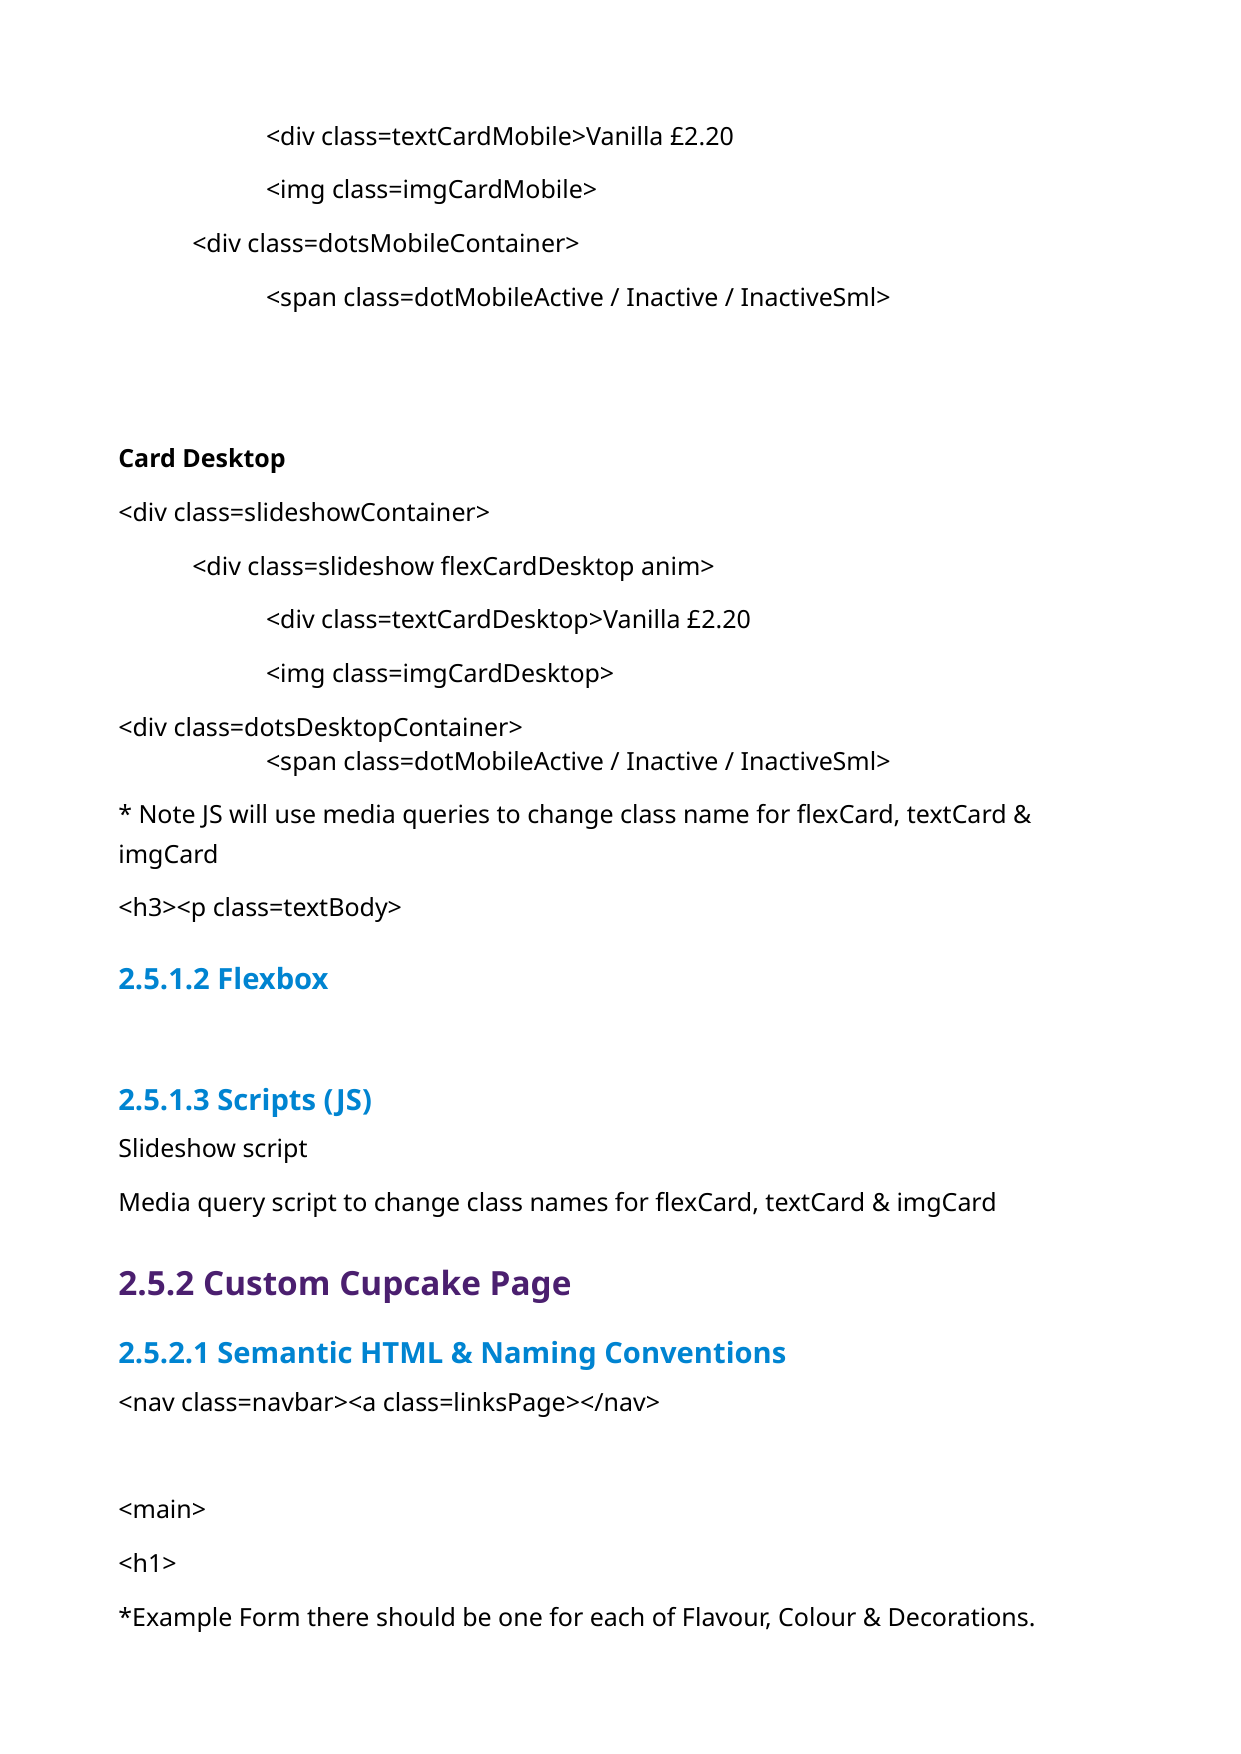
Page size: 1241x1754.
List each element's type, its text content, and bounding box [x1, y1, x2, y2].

text <nav class=navbar><a class=linksPage></nav> [118, 1384, 1122, 1418]
text <div class=textCardDesktop>Vanilla £2.20 [118, 602, 1122, 636]
text <img class=imgCardMobile> [118, 172, 1122, 206]
text <div class=textCardMobile>Vanilla £2.20 [118, 118, 1122, 152]
text * Note JS will use media queries to change class name for flexCard, textCard & imgCard [118, 797, 1122, 870]
subtitle 2.5.1.3 Scripts (JS) [118, 1079, 1122, 1119]
subtitle 2.5.2.1 Semantic HTML & Naming Conventions [118, 1332, 1122, 1372]
text <img class=imgCardDesktop> [118, 656, 1122, 690]
text <div class=slideshow flexCardDesktop anim> [118, 548, 1122, 582]
text Card Desktop [118, 441, 1122, 475]
subtitle 2.5.2 Custom Cupcake Page [118, 1259, 1122, 1305]
text <main> [118, 1492, 1122, 1526]
subtitle 2.5.1.2 Flexbox [118, 958, 1122, 998]
text *Example Form there should be one for each of Flavour, Colour & Decorations. [118, 1599, 1122, 1633]
text <div class=dotsMobileContainer> [118, 226, 1122, 260]
text <h1> [118, 1545, 1122, 1579]
text <div class=slideshowContainer> [118, 494, 1122, 528]
text <h3><p class=textBody> [118, 890, 1122, 924]
text <div class=dotsDesktopContainer> [118, 709, 1122, 743]
text Slideshow script [118, 1131, 1122, 1165]
text <span class=dotMobileActive / Inactive / InactiveSml> [118, 743, 1122, 777]
text <span class=dotMobileActive / Inactive / InactiveSml> [118, 279, 1122, 313]
text Media query script to change class names for flexCard, textCard & imgCard [118, 1185, 1122, 1219]
